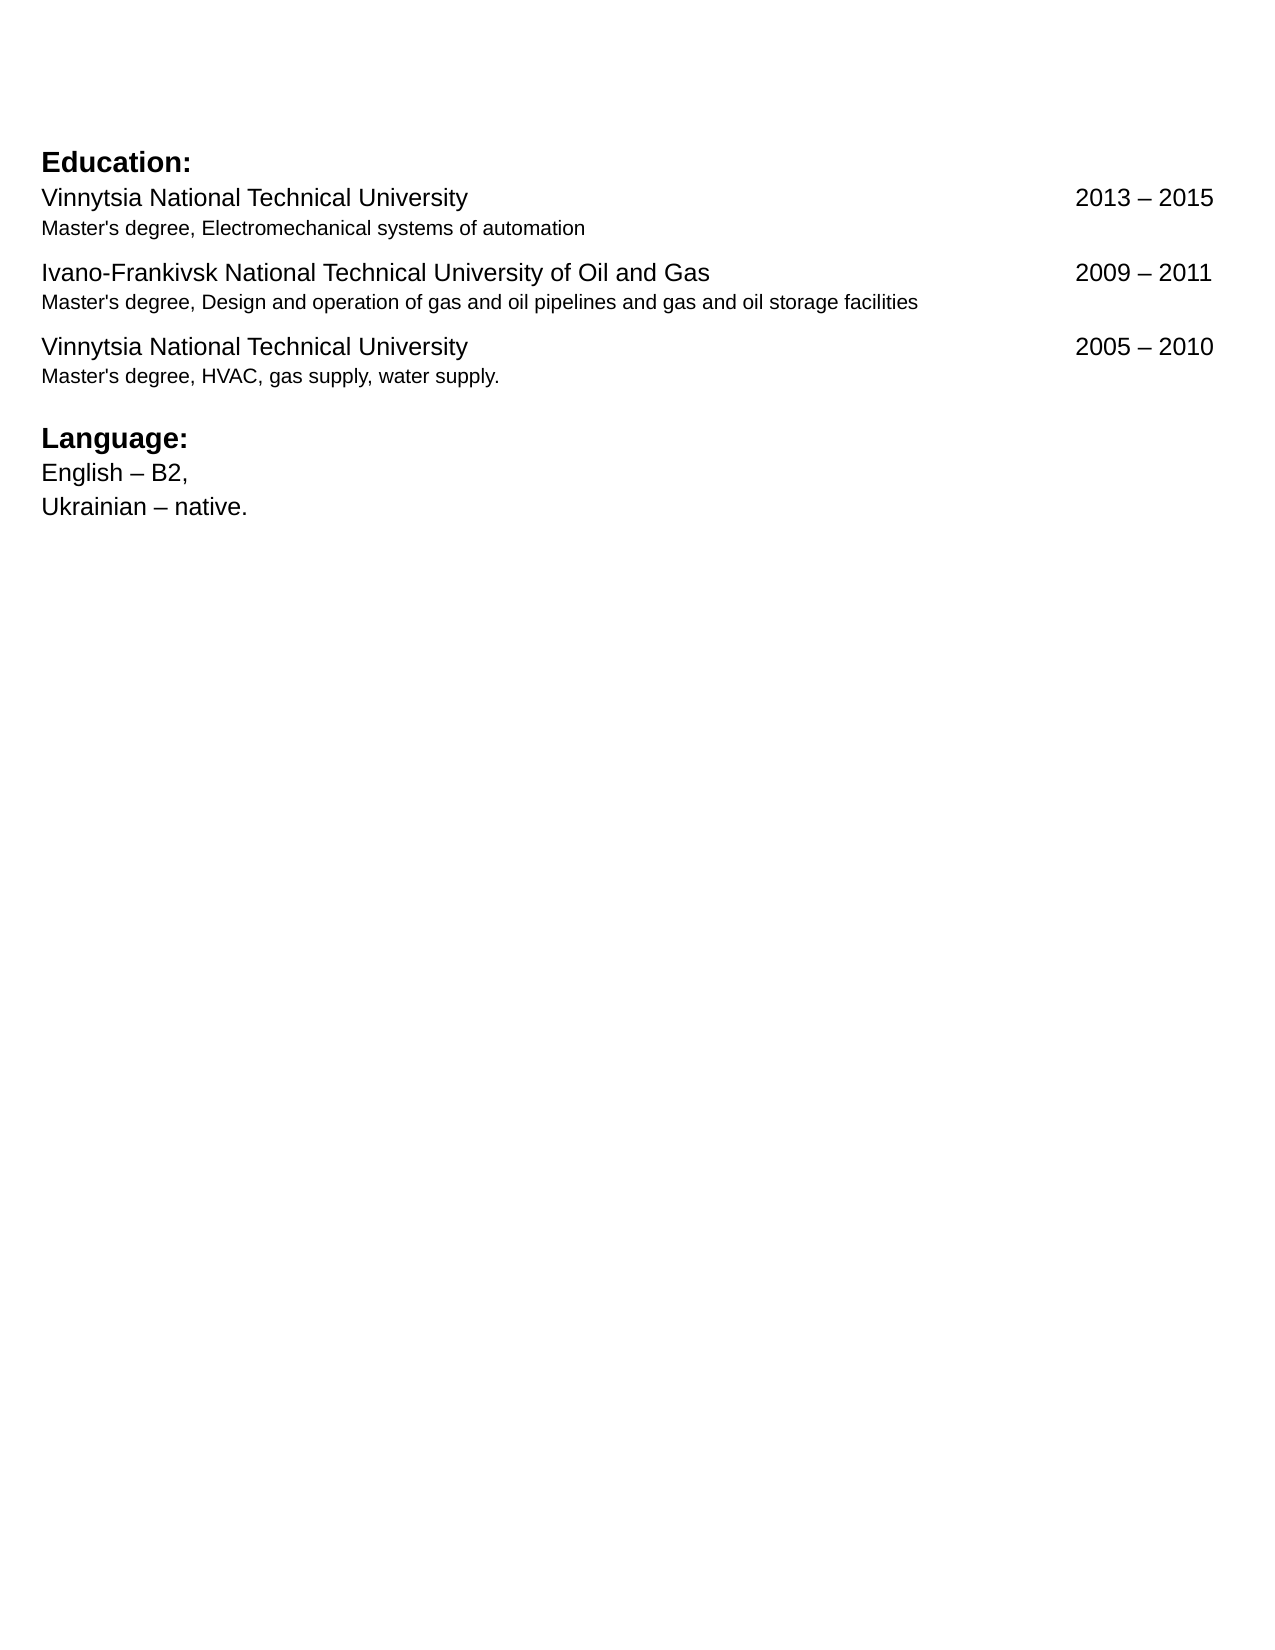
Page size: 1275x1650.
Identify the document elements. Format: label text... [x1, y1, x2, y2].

text Vinnytsia National Technical University 2005 – 2010 Master's degree, HVAC, gas supply, water supply. Language: English – B2, Ukrainian – native. [41, 332, 1242, 520]
text Ivano-Frankivsk National Technical University of Oil and Gas 2009 – 2011 Master's degree, Design and operation of gas and oil pipelines and gas and oil storage facilities [41, 257, 1242, 314]
text Education: Vinnytsia National Technical University 2013 – 2015 Master's degree, Electromechanical systems of automation [41, 145, 1242, 239]
